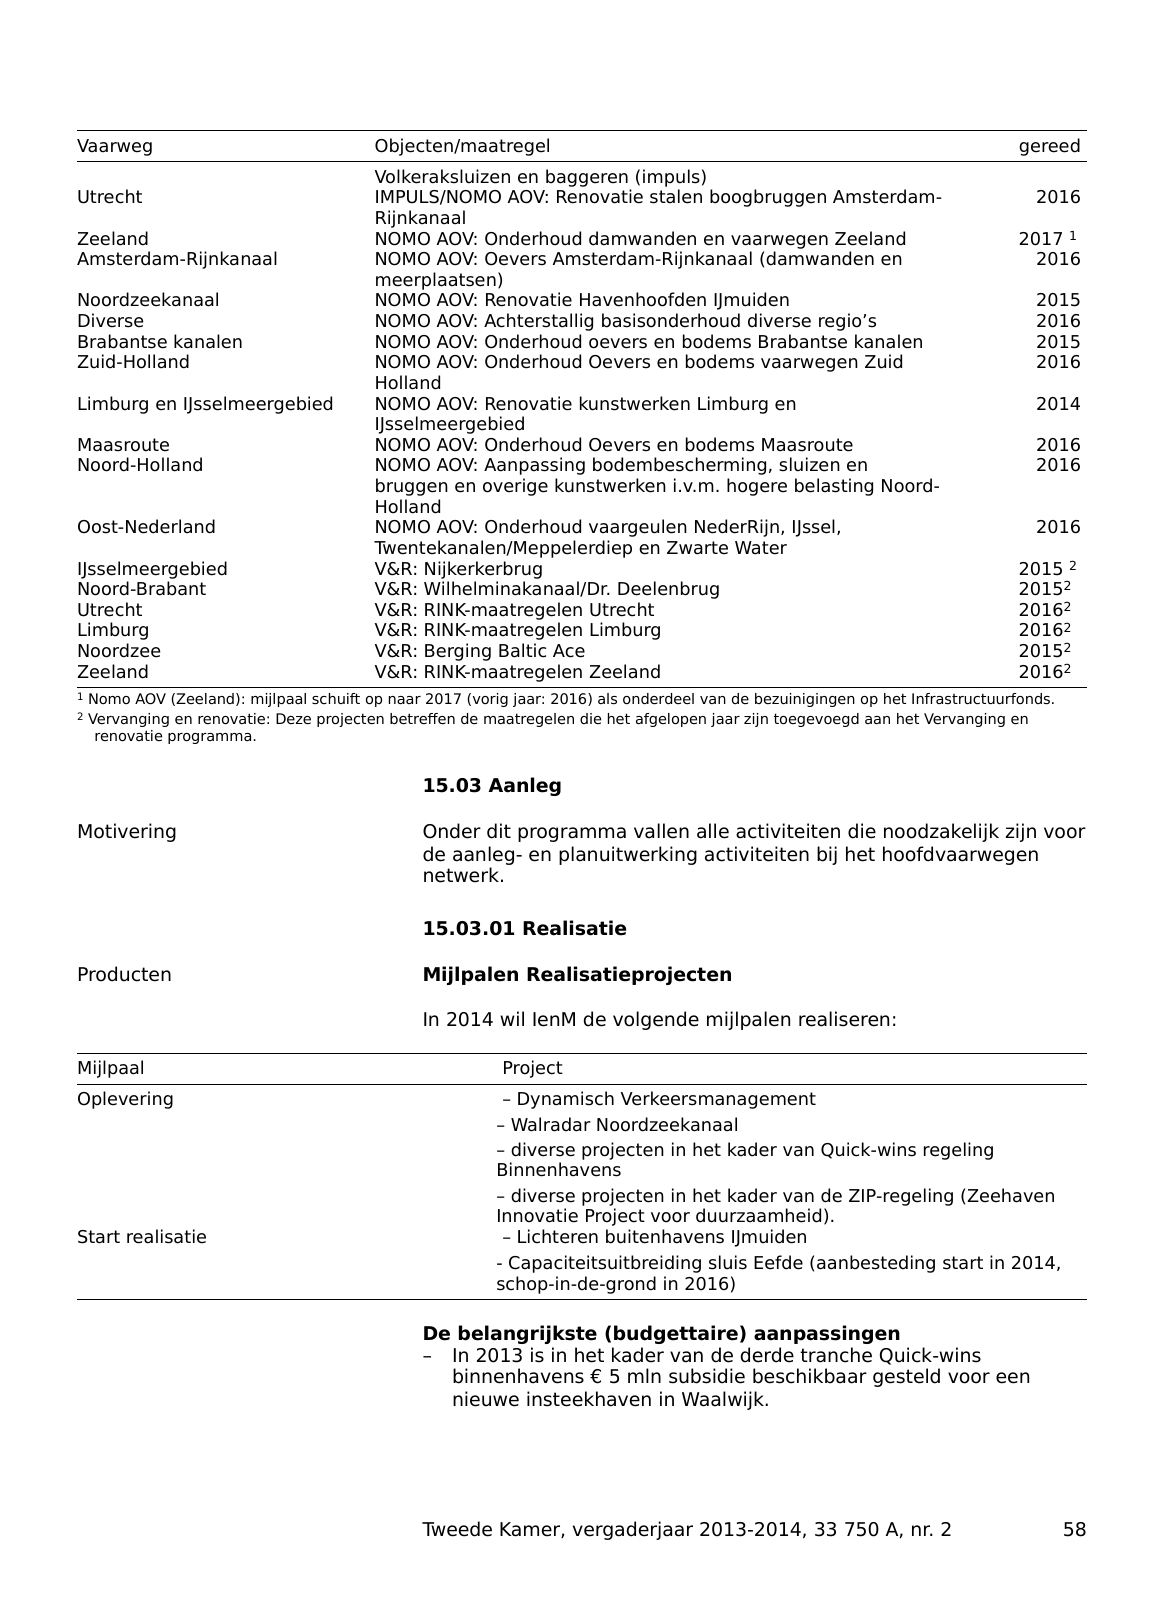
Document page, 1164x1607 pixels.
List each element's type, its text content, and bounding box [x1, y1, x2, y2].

text Motivering [77, 821, 399, 843]
table_cell Noordzee [77, 641, 368, 662]
table_cell 20162 [952, 600, 1087, 620]
table_cell Oplevering [77, 1085, 496, 1227]
table_cell – diverse projecten in het kader van Quick-wins regeling Binnenhavens [496, 1135, 1087, 1181]
table_cell [952, 162, 1087, 187]
table_cell Brabantse kanalen [77, 332, 368, 352]
table_cell NOMO AOV: Oevers Amsterdam-Rijnkanaal (damwanden en meerplaatsen) [369, 249, 952, 290]
table_cell 2015 [952, 290, 1087, 311]
table_header Objecten/maatregel [369, 131, 952, 161]
table_cell 2015 2 [952, 559, 1087, 579]
table_cell V&R: Wilhelminakanaal/Dr. Deelenbrug [369, 579, 952, 600]
text Producten [77, 964, 399, 986]
table_cell Zeeland [77, 662, 368, 687]
subtitle [77, 986, 399, 994]
table_cell 20162 [952, 662, 1087, 687]
table_cell Volkeraksluizen en baggeren (impuls) [369, 162, 952, 187]
table_cell V&R: RINK-maatregelen Zeeland [369, 662, 952, 687]
table_cell NOMO AOV: Onderhoud Oevers en bodems vaarwegen Zuid Holland [369, 352, 952, 393]
table_header Vaarweg [77, 131, 368, 161]
table_cell 20152 [952, 641, 1087, 662]
table_cell 2016 [952, 187, 1087, 228]
table_cell – diverse projecten in het kader van de ZIP-regeling (Zeehaven Innovatie Project voor duurzaamheid). [496, 1181, 1087, 1227]
table_cell Noord-Holland [77, 455, 368, 517]
table_cell Noordzeekanaal [77, 290, 368, 311]
table_cell 2014 [952, 394, 1087, 435]
table_cell NOMO AOV: Achterstallig basisonderhoud diverse regio’s [369, 311, 952, 332]
table_cell – Lichteren buitenhavens IJmuiden [496, 1227, 1087, 1252]
text In 2014 wil IenM de volgende mijlpalen realiseren: [422, 1008, 1087, 1031]
table_cell Limburg [77, 620, 368, 641]
table_cell NOMO AOV: Onderhoud vaargeulen NederRijn, IJssel, Twentekanalen/Meppelerdiep en Zwarte Water [369, 517, 952, 558]
table_cell 2017 1 [952, 229, 1087, 249]
table_cell NOMO AOV: Renovatie kunstwerken Limburg en IJsselmeergebied [369, 394, 952, 435]
table_cell Zuid-Holland [77, 352, 368, 393]
table_cell Start realisatie [77, 1227, 496, 1299]
table_cell 20162 [952, 620, 1087, 641]
table_cell – Walradar Noordzeekanaal [496, 1110, 1087, 1135]
table_header gereed [952, 131, 1087, 161]
table_cell 2016 [952, 455, 1087, 517]
subtitle De belangrijkste (budgettaire) aanpassingen [422, 1322, 1087, 1344]
table_header Mijlpaal [77, 1054, 496, 1083]
table_cell V&R: RINK-maatregelen Limburg [369, 620, 952, 641]
table_cell Noord-Brabant [77, 579, 368, 600]
table_cell Zeeland [77, 229, 368, 249]
table_cell 2016 [952, 435, 1087, 455]
table_cell – Dynamisch Verkeersmanagement [496, 1085, 1087, 1110]
table_cell V&R: Nijkerkerbrug [369, 559, 952, 579]
table_cell 2016 [952, 311, 1087, 332]
table_cell V&R: RINK-maatregelen Utrecht [369, 600, 952, 620]
subtitle 15.03.01 Realisatie [422, 917, 1087, 939]
table_cell NOMO AOV: Onderhoud damwanden en vaarwegen Zeeland [369, 229, 952, 249]
table_cell Limburg en IJsselmeergebied [77, 394, 368, 435]
table_cell NOMO AOV: Renovatie Havenhoofden IJmuiden [369, 290, 952, 311]
table_cell Maasroute [77, 435, 368, 455]
text Onder dit programma vallen alle activiteiten die noodzakelijk zijn voor de aanleg- en planuitwerking activiteiten bij het hoofdvaarwegen netwerk. [422, 821, 1087, 887]
table_cell IMPULS/NOMO AOV: Renovatie stalen boogbruggen Amsterdam-Rijnkanaal [369, 187, 952, 228]
subtitle 15.03 Aanleg [422, 774, 1087, 796]
table_cell Utrecht [77, 187, 368, 228]
table_cell 2016 [952, 352, 1087, 393]
table_cell 2016 [952, 517, 1087, 558]
subtitle Mijlpalen Realisatieprojecten [422, 964, 1087, 986]
table_cell Amsterdam-Rijnkanaal [77, 249, 368, 290]
table_cell NOMO AOV: Aanpassing bodembescherming, sluizen en bruggen en overige kunstwerken i.v.m. hogere belasting Noord-Holland [369, 455, 952, 517]
table_cell 1 Nomo AOV (Zeeland): mijlpaal schuift op naar 2017 (vorig jaar: 2016) als onderdeel van de bezuinigingen op het Infrastructuurfonds. 2 Vervanging en renovatie: Deze projecten betreffen de maatregelen die het afgelopen jaar zijn toegevoegd aan het Vervanging en renovatie programma. [77, 688, 1087, 744]
table_cell - Capaciteitsuitbreiding sluis Eefde (aanbesteding start in 2014, schop-in-de-grond in 2016) [496, 1252, 1087, 1299]
table_header Project [496, 1054, 1087, 1083]
table_cell 20152 [952, 579, 1087, 600]
table_cell IJsselmeergebied [77, 559, 368, 579]
table_cell 2016 [952, 249, 1087, 290]
table_cell Oost-Nederland [77, 517, 368, 558]
table_cell Diverse [77, 311, 368, 332]
table_cell 2015 [952, 332, 1087, 352]
text – In 2013 is in het kader van de derde tranche Quick-wins binnenhavens € 5 mln subsidie beschikbaar gesteld voor een nieuwe insteekhaven in Waalwijk. [422, 1344, 1087, 1410]
table_cell Utrecht [77, 600, 368, 620]
table_cell [77, 162, 368, 187]
table_cell V&R: Berging Baltic Ace [369, 641, 952, 662]
table_cell NOMO AOV: Onderhoud oevers en bodems Brabantse kanalen [369, 332, 952, 352]
table_cell NOMO AOV: Onderhoud Oevers en bodems Maasroute [369, 435, 952, 455]
